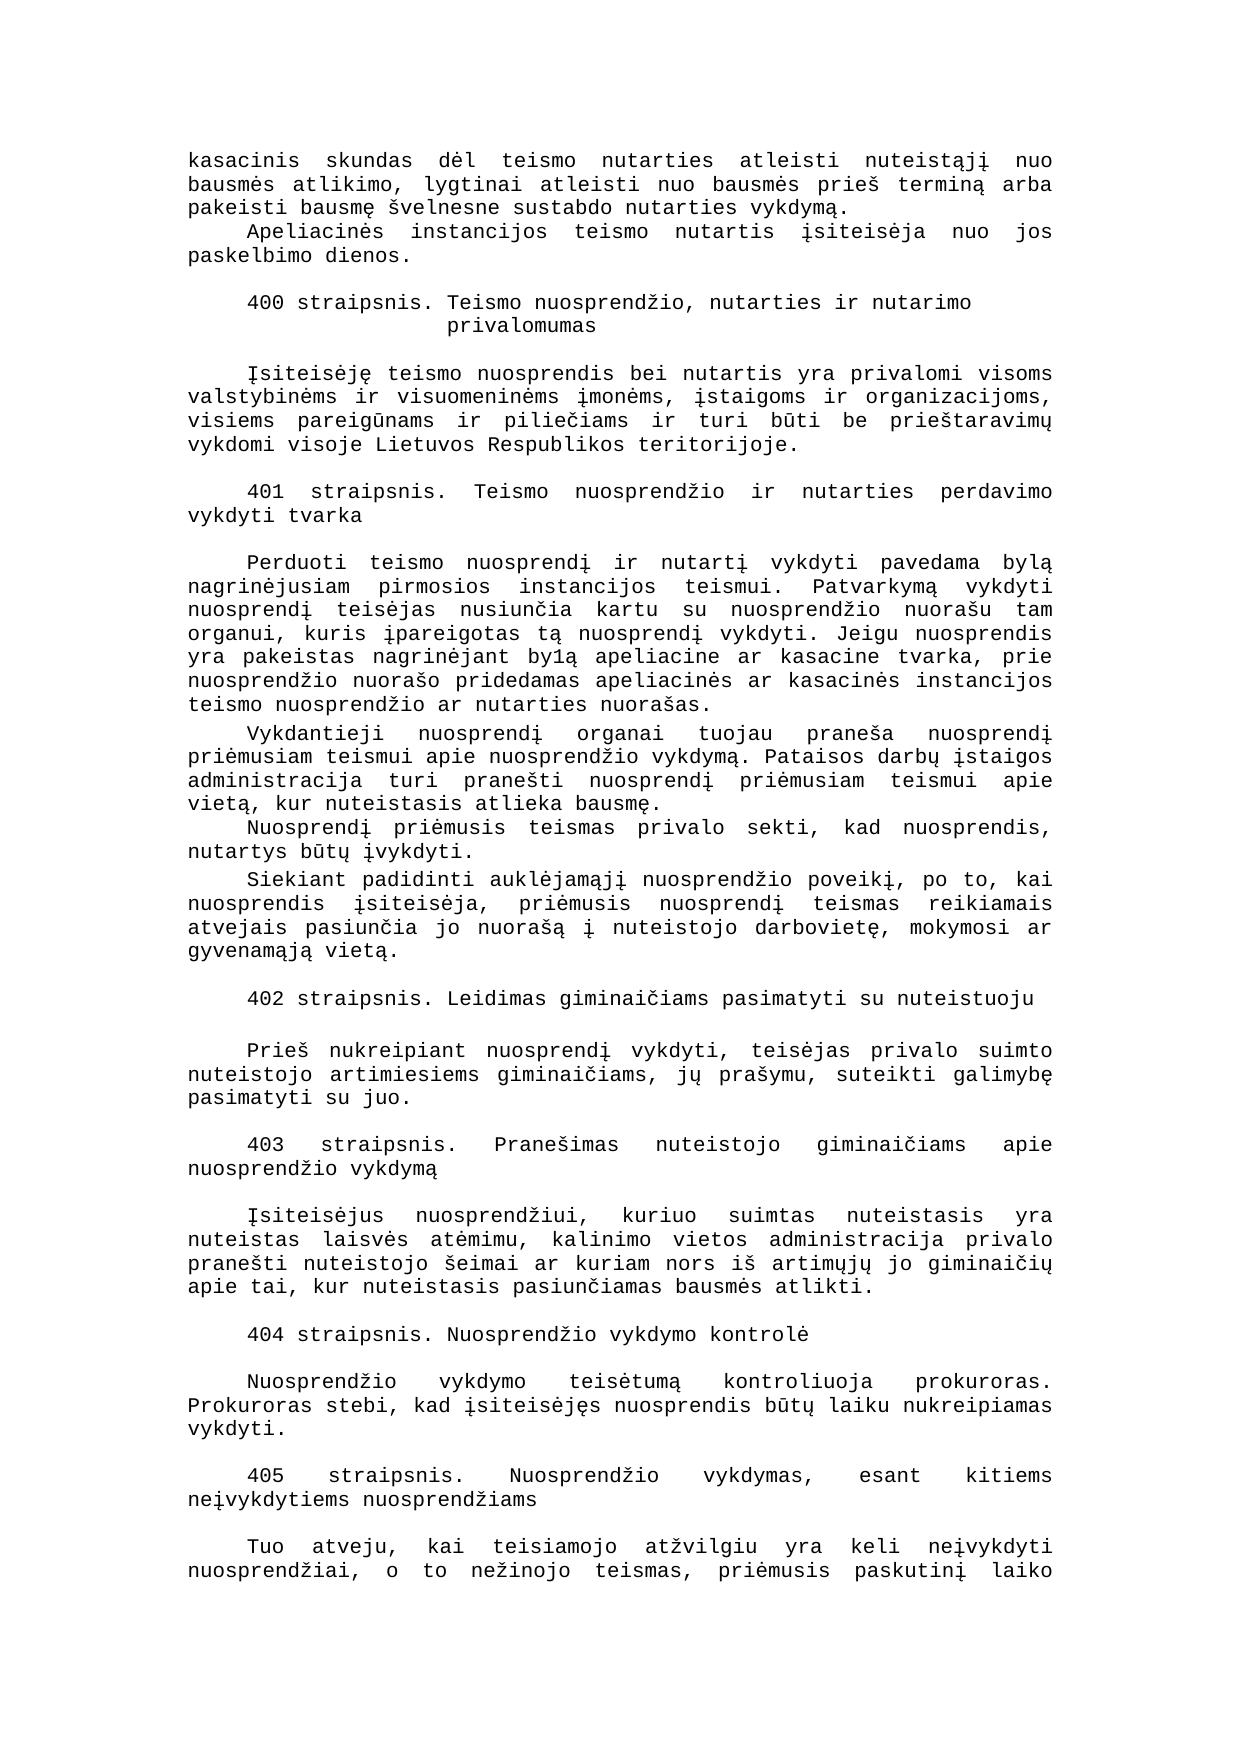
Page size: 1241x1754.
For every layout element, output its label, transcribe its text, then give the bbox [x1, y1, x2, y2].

text Vykdantieji nuosprendį organai tuojau praneša nuosprendį priėmusiam teismui apie nuosprendžio vykdymą. Pataisos darbų įstaigos administracija turi pranešti nuosprendį priėmusiam teismui apie vietą, kur nuteistasis atlieka bausmę. [187, 722, 1053, 817]
text 402 straipsnis. Leidimas giminaičiams pasimatyti su nuteistuoju [187, 988, 1053, 1011]
text 405 straipsnis. Nuosprendžio vykdymas, esant kitiems neįvykdytiems nuosprendžiams [187, 1466, 1053, 1513]
text 403 straipsnis. Pranešimas nuteistojo giminaičiams apie nuosprendžio vykdymą [187, 1134, 1053, 1182]
text 404 straipsnis. Nuosprendžio vykdymo kontrolė [187, 1324, 1053, 1347]
text Tuo atveju, kai teisiamojo atžvilgiu yra keli neįvykdyti nuosprendžiai, o to nežinojo teismas, priėmusis paskutinį laiko [187, 1536, 1053, 1584]
text Prieš nukreipiant nuosprendį vykdyti, teisėjas privalo suimto nuteistojo artimiesiems giminaičiams, jų prašymu, suteikti galimybę pasimatyti su juo. [187, 1040, 1053, 1111]
text Įsiteisėjus nuosprendžiui, kuriuo suimtas nuteistasis yra nuteistas laisvės atėmimu, kalinimo vietos administracija privalo pranešti nuteistojo šeimai ar kuriam nors iš artimųjų jo giminaičių apie tai, kur nuteistasis pasiunčiamas bausmės atlikti. [187, 1205, 1053, 1300]
text Perduoti teismo nuosprendį ir nutartį vykdyti pavedama bylą nagrinėjusiam pirmosios instancijos teismui. Patvarkymą vykdyti nuosprendį teisėjas nusiunčia kartu su nuosprendžio nuorašu tam organui, kuris įpareigotas tą nuosprendį vykdyti. Jeigu nuosprendis yra pakeistas nagrinėjant by1ą apeliacine ar kasacine tvarka, prie nuosprendžio nuorašo pridedamas apeliacinės ar kasacinės instancijos teismo nuosprendžio ar nutarties nuorašas. [187, 552, 1053, 717]
text Nuosprendžio vykdymo teisėtumą kontroliuoja prokuroras. Prokuroras stebi, kad įsiteisėjęs nuosprendis būtų laiku nukreipiamas vykdyti. [187, 1371, 1053, 1442]
text Įsiteisėję teismo nuosprendis bei nutartis yra privalomi visoms valstybinėms ir visuomeninėms įmonėms, įstaigoms ir organizacijoms, visiems pareigūnams ir piliečiams ir turi būti be prieštaravimų vykdomi visoje Lietuvos Respublikos teritorijoje. [187, 363, 1053, 457]
text 400 straipsnis. Teismo nuosprendžio, nutarties ir nutarimo [187, 292, 1053, 316]
text Apeliacinės instancijos teismo nutartis įsiteisėja nuo jos paskelbimo dienos. [187, 221, 1053, 268]
text Siekiant padidinti auklėjamąjį nuosprendžio poveikį, po to, kai nuosprendis įsiteisėja, priėmusis nuosprendį teismas reikiamais atvejais pasiunčia jo nuorašą į nuteistojo darbovietę, mokymosi ar gyvenamąją vietą. [187, 869, 1053, 964]
text 401 straipsnis. Teismo nuosprendžio ir nutarties perdavimo vykdyti tvarka [187, 481, 1053, 528]
text kasacinis skundas dėl teismo nutarties atleisti nuteistąjį nuo bausmės atlikimo, lygtinai atleisti nuo bausmės prieš terminą arba pakeisti bausmę švelnesne sustabdo nutarties vykdymą. [187, 150, 1053, 221]
text Nuosprendį priėmusis teismas privalo sekti, kad nuosprendis, nutartys būtų įvykdyti. [187, 817, 1053, 864]
text privalomumas [187, 316, 1053, 339]
